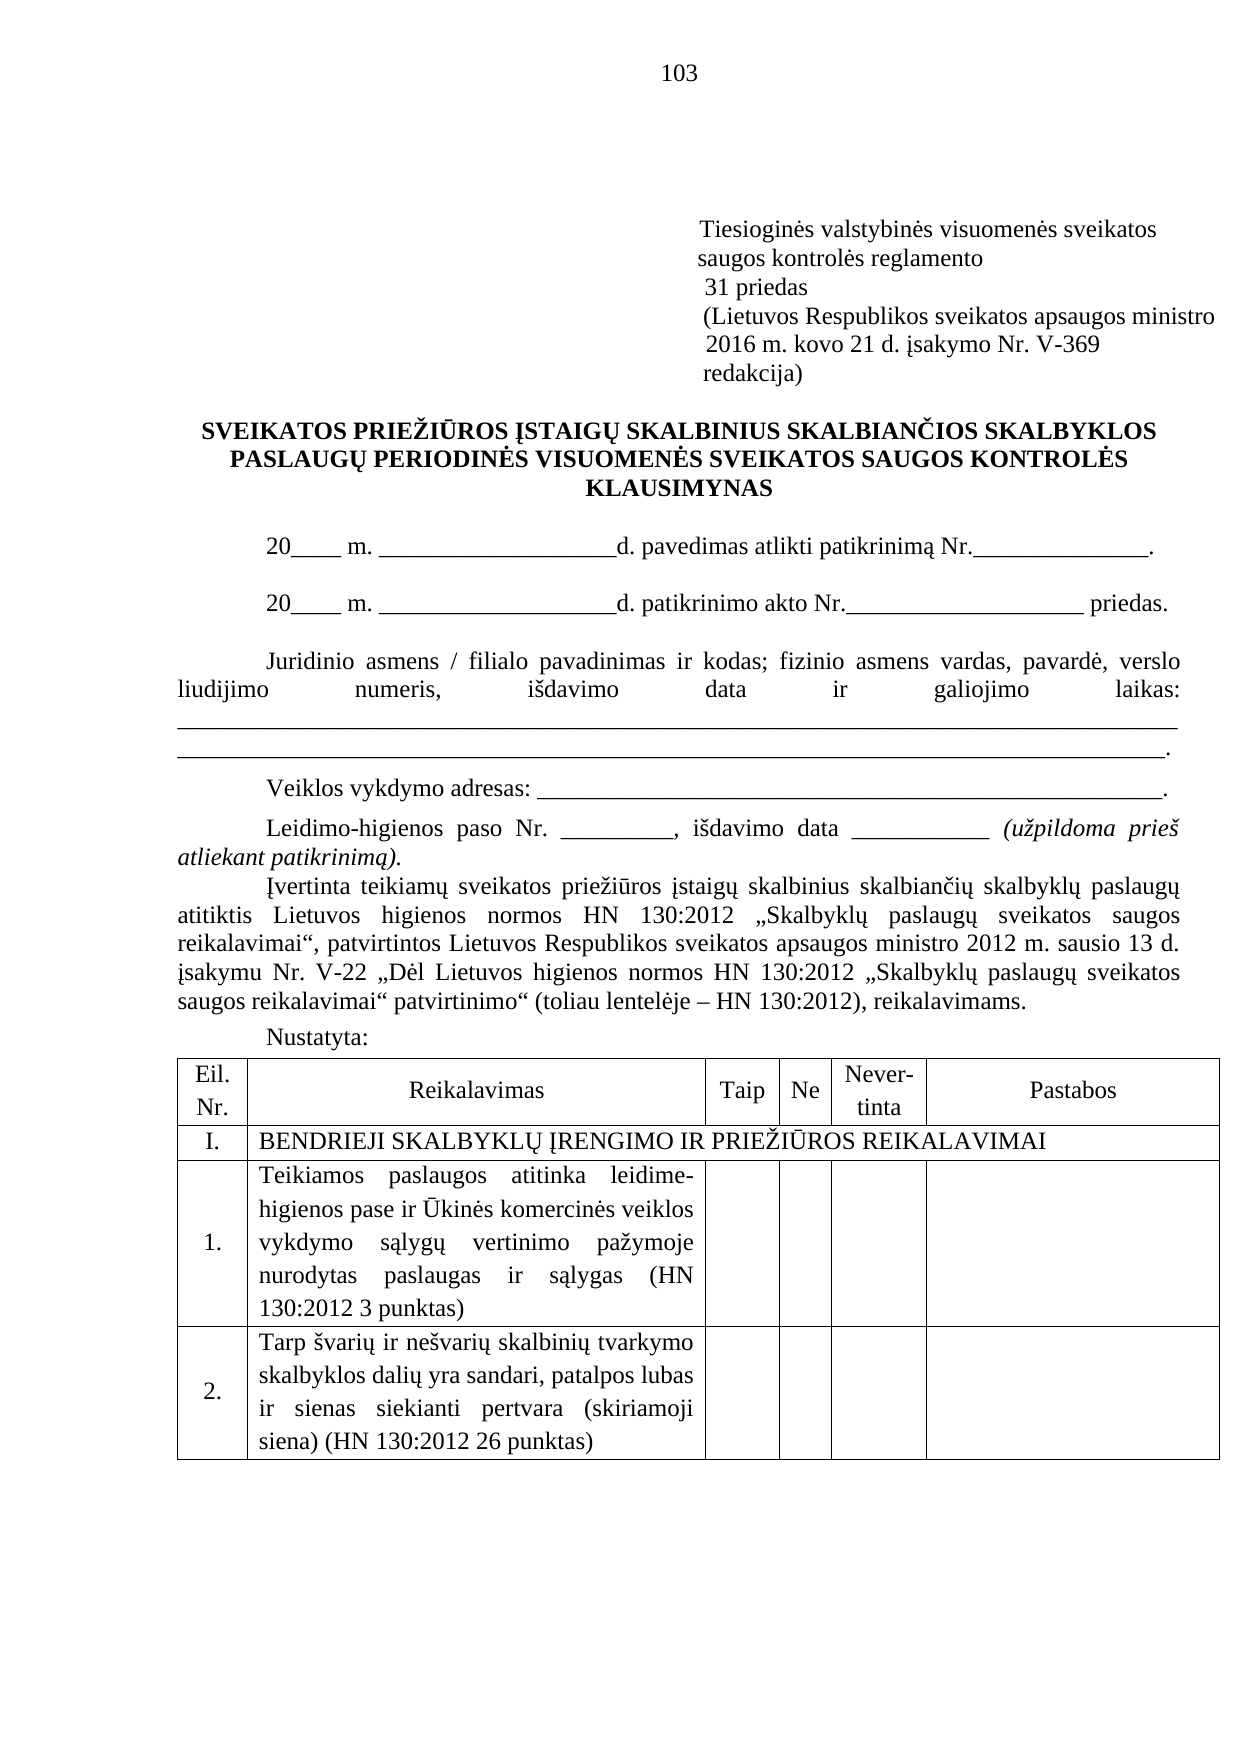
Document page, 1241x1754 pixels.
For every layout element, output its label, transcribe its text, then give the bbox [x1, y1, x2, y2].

table_cell [780, 1327, 831, 1459]
table_cell Tarp švarių ir nešvarių skalbinių tvarkymo skalbyklos dalių yra sandari, patalpos lubas ir sienas siekianti pertvara (skiriamoji siena) (HN 130:2012 26 punktas) [248, 1327, 705, 1459]
table_cell 1. [178, 1161, 247, 1326]
text Leidimo-higienos paso Nr. _________, išdavimo data ___________ (užpildoma prieš atliekant patikrinimą). [177, 813, 1181, 871]
text (Lietuvos Respublikos sveikatos apsaugos ministro [177, 301, 1216, 329]
table_cell [832, 1161, 926, 1326]
table_header Pastabos [927, 1059, 1219, 1125]
text SVEIKATOS PRIEŽIŪROS ĮSTAIGŲ SKALBINIUS SKALBIANČIOS SKALBYKLOS PASLAUGŲ PERIODINĖS VISUOMENĖS SVEIKATOS SAUGOS KONTROLĖS KLAUSIMYNAS [177, 416, 1181, 502]
table_cell [927, 1327, 1219, 1459]
table_cell I. [178, 1126, 247, 1159]
text Įvertinta teikiamų sveikatos priežiūros įstaigų skalbinius skalbiančių skalbyklų paslaugų atitiktis Lietuvos higienos normos HN 130:2012 „Skalbyklų paslaugų sveikatos saugos reikalavimai“, patvirtintos Lietuvos Respublikos sveikatos apsaugos ministro 2012 m. sausio 13 d. įsakymu Nr. V-22 „Dėl Lietuvos higienos normos HN 130:2012 „Skalbyklų paslaugų sveikatos saugos reikalavimai“ patvirtinimo“ (toliau lentelėje – HN 130:2012), reikalavimams. [177, 871, 1181, 1015]
table_header Ne [780, 1059, 831, 1125]
text 31 priedas [177, 272, 1216, 301]
text 2016 m. kovo 21 d. įsakymo Nr. V-369 [177, 329, 1216, 358]
table_header Never- tinta [832, 1059, 926, 1125]
table_cell [706, 1327, 779, 1459]
table_header Eil. Nr. [178, 1059, 247, 1125]
text 20____ m. ___________________d. patikrinimo akto Nr.___________________ priedas. [177, 588, 1181, 617]
text redakcija) [177, 358, 1216, 387]
text Veiklos vykdymo adresas: __________________________________________________. [177, 773, 1181, 801]
table_cell 2. [178, 1327, 247, 1459]
table_header Taip [706, 1059, 779, 1125]
text Tiesioginės valstybinės visuomenės sveikatos [177, 214, 1216, 243]
text saugos kontrolės reglamento [177, 243, 1216, 272]
text Nustatyta: [177, 1022, 1181, 1051]
table_cell [927, 1161, 1219, 1326]
table_cell BENDRIEJI SKALBYKLŲ ĮRENGIMO IR PRIEŽIŪROS REIKALAVIMAI [248, 1126, 1219, 1159]
table_cell [780, 1161, 831, 1326]
table_cell [706, 1161, 779, 1326]
text 20____ m. ___________________d. pavedimas atlikti patikrinimą Nr.______________. [177, 531, 1181, 559]
table_header Reikalavimas [248, 1059, 705, 1125]
table_cell [832, 1327, 926, 1459]
text Juridinio asmens / filialo pavadinimas ir kodas; fizinio asmens vardas, pavardė, verslo liudijimo numeris, išdavimo data ir galiojimo laikas: _______________________________________________________________________________________________________________________________________________________________. [177, 646, 1181, 761]
table_cell Teikiamos paslaugos atitinka leidime-higienos pase ir Ūkinės komercinės veiklos vykdymo sąlygų vertinimo pažymoje nurodytas paslaugas ir sąlygas (HN 130:2012 3 punktas) [248, 1161, 705, 1326]
